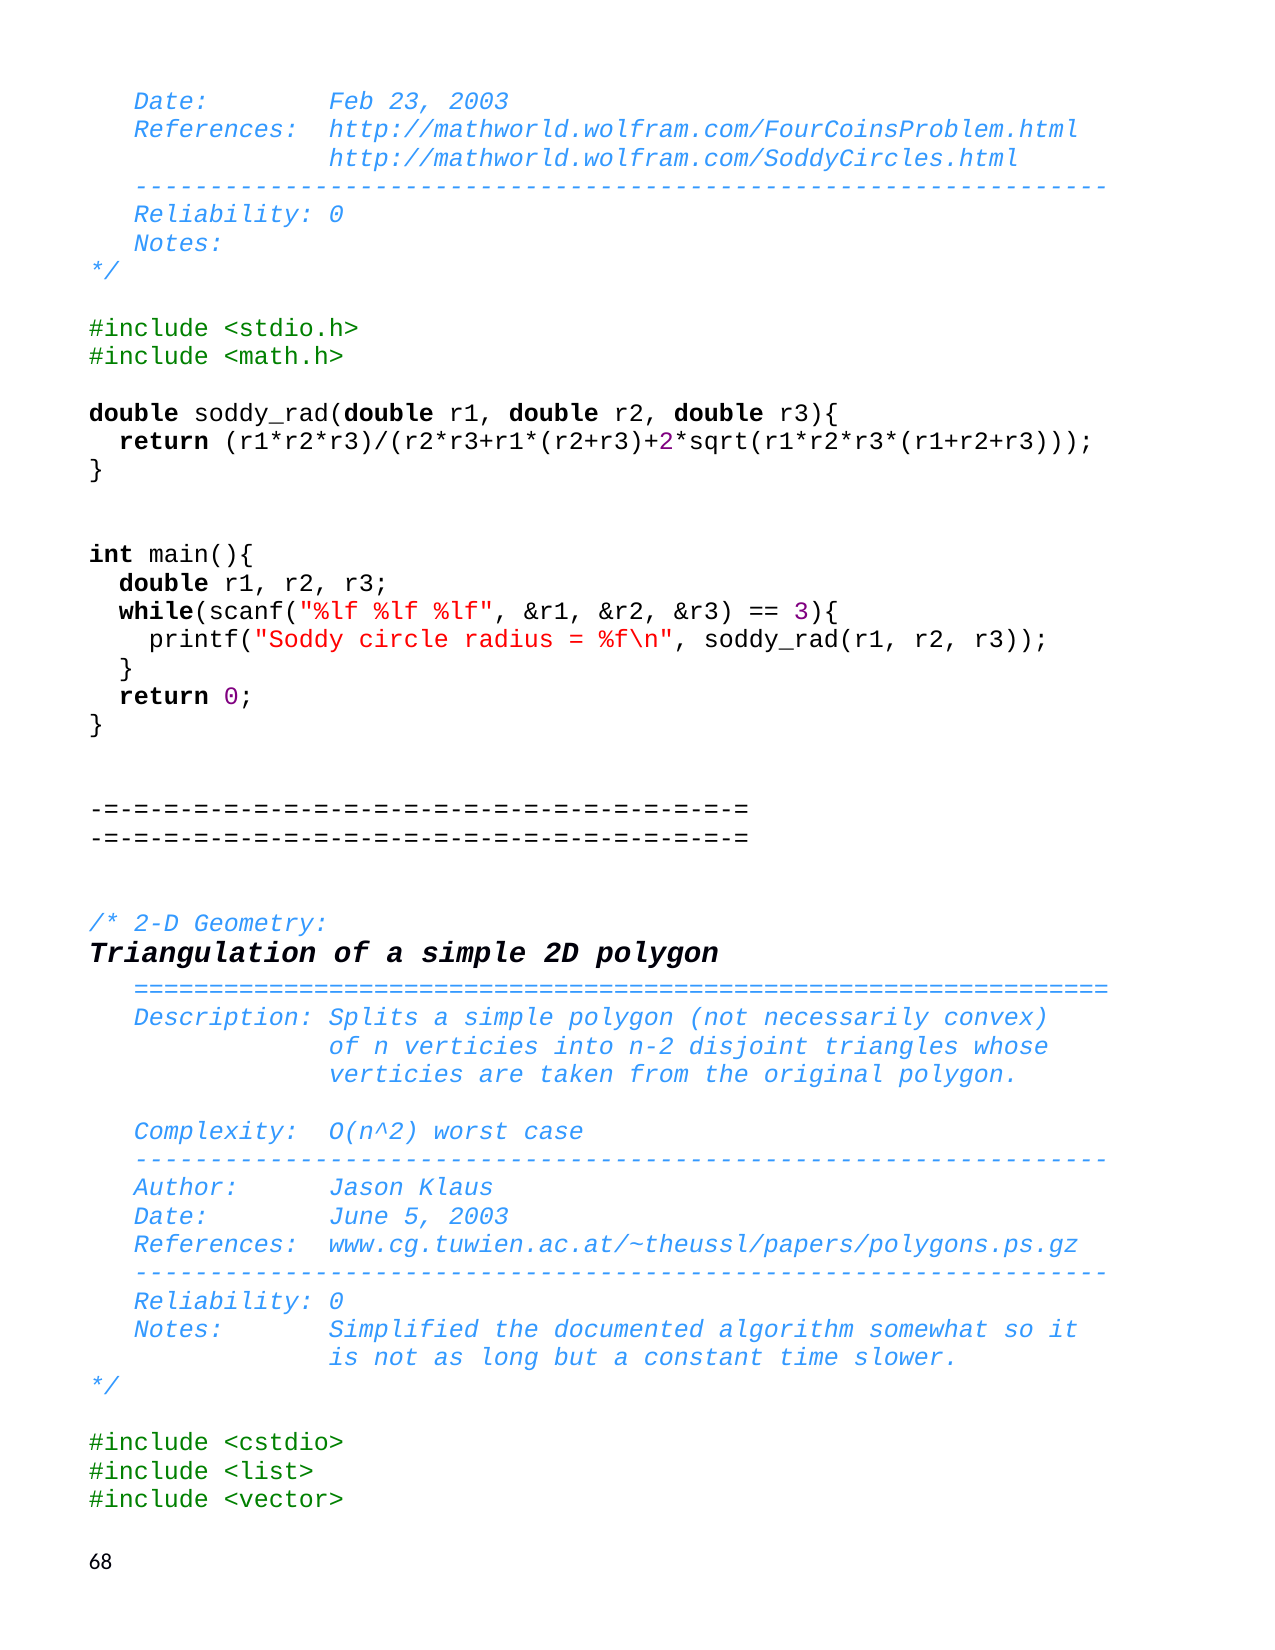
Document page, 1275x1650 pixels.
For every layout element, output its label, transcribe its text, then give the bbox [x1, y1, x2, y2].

text Reliability: 0 [89, 202, 1186, 230]
text Date: Feb 23, 2003 [89, 89, 1186, 117]
text #include <stdio.h> [89, 315, 1186, 344]
text while(scanf("%lf %lf %lf", &r1, &r2, &r3) == 3){ [89, 599, 1186, 627]
text } [89, 712, 1186, 740]
text ----------------------------------------------------------------- [89, 1260, 1186, 1288]
text Complexity: O(n^2) worst case [89, 1118, 1186, 1147]
text Description: Splits a simple polygon (not necessarily convex) [89, 1005, 1186, 1033]
text printf("Soddy circle radius = %f\n", soddy_rad(r1, r2, r3)); [89, 627, 1186, 655]
text } [89, 655, 1186, 684]
text /* 2-D Geometry: [89, 910, 1186, 939]
text verticies are taken from the original polygon. [89, 1062, 1186, 1090]
text return 0; [89, 684, 1186, 712]
text double r1, r2, r3; [89, 570, 1186, 599]
text */ [89, 1373, 1186, 1402]
text ================================================================= [89, 977, 1186, 1005]
text http://mathworld.wolfram.com/SoddyCircles.html [89, 145, 1186, 174]
text is not as long but a constant time slower. [89, 1345, 1186, 1373]
text Date: June 5, 2003 [89, 1203, 1186, 1232]
text */ [89, 259, 1186, 287]
text } [89, 457, 1186, 485]
text References: www.cg.tuwien.ac.at/~theussl/papers/polygons.ps.gz [89, 1232, 1186, 1260]
text ----------------------------------------------------------------- [89, 1147, 1186, 1175]
text Notes: [89, 230, 1186, 259]
text Reliability: 0 [89, 1288, 1186, 1317]
text return (r1*r2*r3)/(r2*r3+r1*(r2+r3)+2*sqrt(r1*r2*r3*(r1+r2+r3))); [89, 429, 1186, 457]
subtitle Triangulation of a simple 2D polygon [89, 939, 1186, 972]
text Author: Jason Klaus [89, 1175, 1186, 1203]
text #include <vector> [89, 1487, 1186, 1515]
text of n verticies into n-2 disjoint triangles whose [89, 1033, 1186, 1062]
text #include <list> [89, 1458, 1186, 1487]
text int main(){ [89, 542, 1186, 570]
text -=-=-=-=-=-=-=-=-=-=-=-=-=-=-=-=-=-=-=-=-=-= [89, 825, 1186, 854]
text References: http://mathworld.wolfram.com/FourCoinsProblem.html [89, 117, 1186, 145]
text #include <cstdio> [89, 1430, 1186, 1458]
text ----------------------------------------------------------------- [89, 174, 1186, 202]
text double soddy_rad(double r1, double r2, double r3){ [89, 400, 1186, 429]
text #include <math.h> [89, 344, 1186, 372]
text Notes: Simplified the documented algorithm somewhat so it [89, 1317, 1186, 1345]
text -=-=-=-=-=-=-=-=-=-=-=-=-=-=-=-=-=-=-=-=-=-= [89, 797, 1186, 825]
